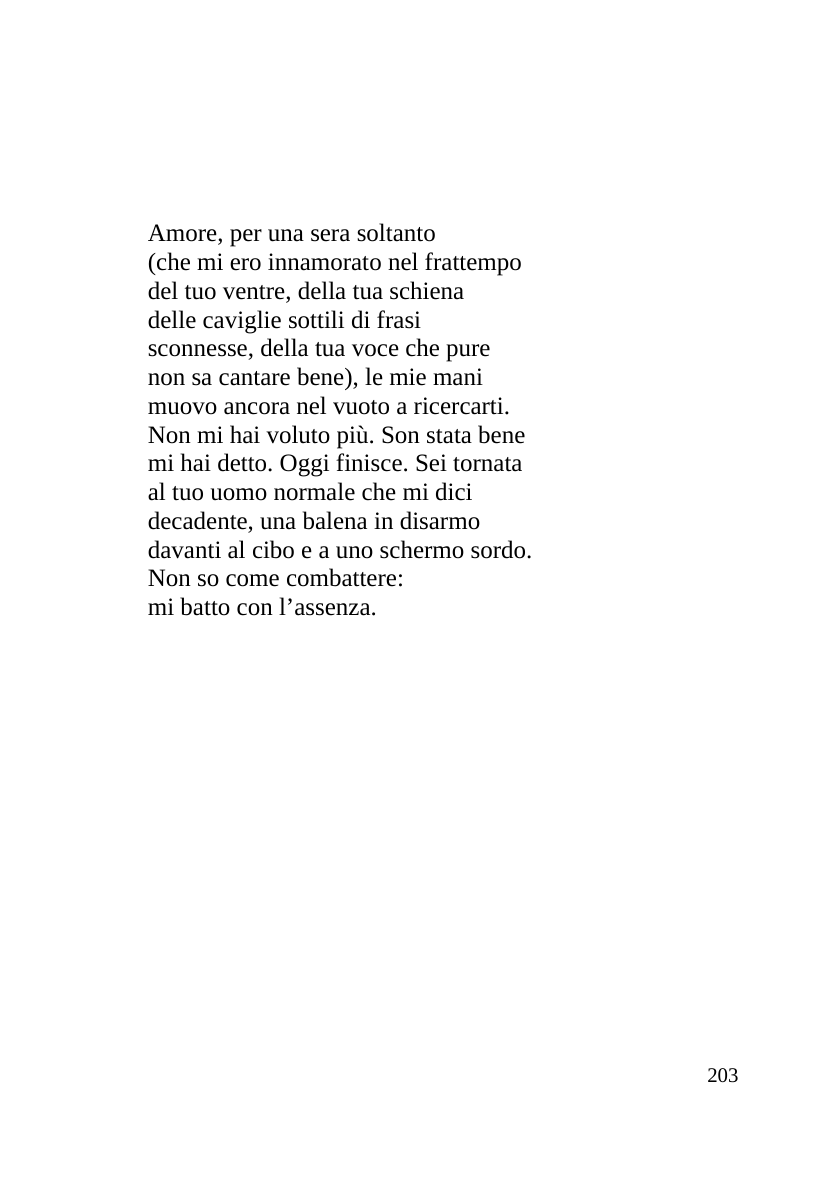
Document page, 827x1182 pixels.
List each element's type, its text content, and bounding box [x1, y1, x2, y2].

text davanti al cibo e a uno schermo sordo. [148, 535, 738, 563]
text decadente, una balena in disarmo [148, 506, 738, 535]
text del tuo ventre, della tua schiena [148, 276, 738, 305]
text muovo ancora nel vuoto a ricercarti. [148, 391, 738, 420]
text delle caviglie sottili di frasi [148, 305, 738, 333]
text Non so come combattere: [148, 563, 738, 592]
text (che mi ero innamorato nel frattempo [148, 247, 738, 276]
text mi hai detto. Oggi finisce. Sei tornata [148, 448, 738, 477]
text mi batto con l’assenza. [148, 592, 738, 621]
text sconnesse, della tua voce che pure [148, 333, 738, 362]
text Amore, per una sera soltanto [148, 218, 738, 247]
text al tuo uomo normale che mi dici [148, 477, 738, 506]
text Non mi hai voluto più. Son stata bene [148, 420, 738, 448]
text non sa cantare bene), le mie mani [148, 362, 738, 391]
